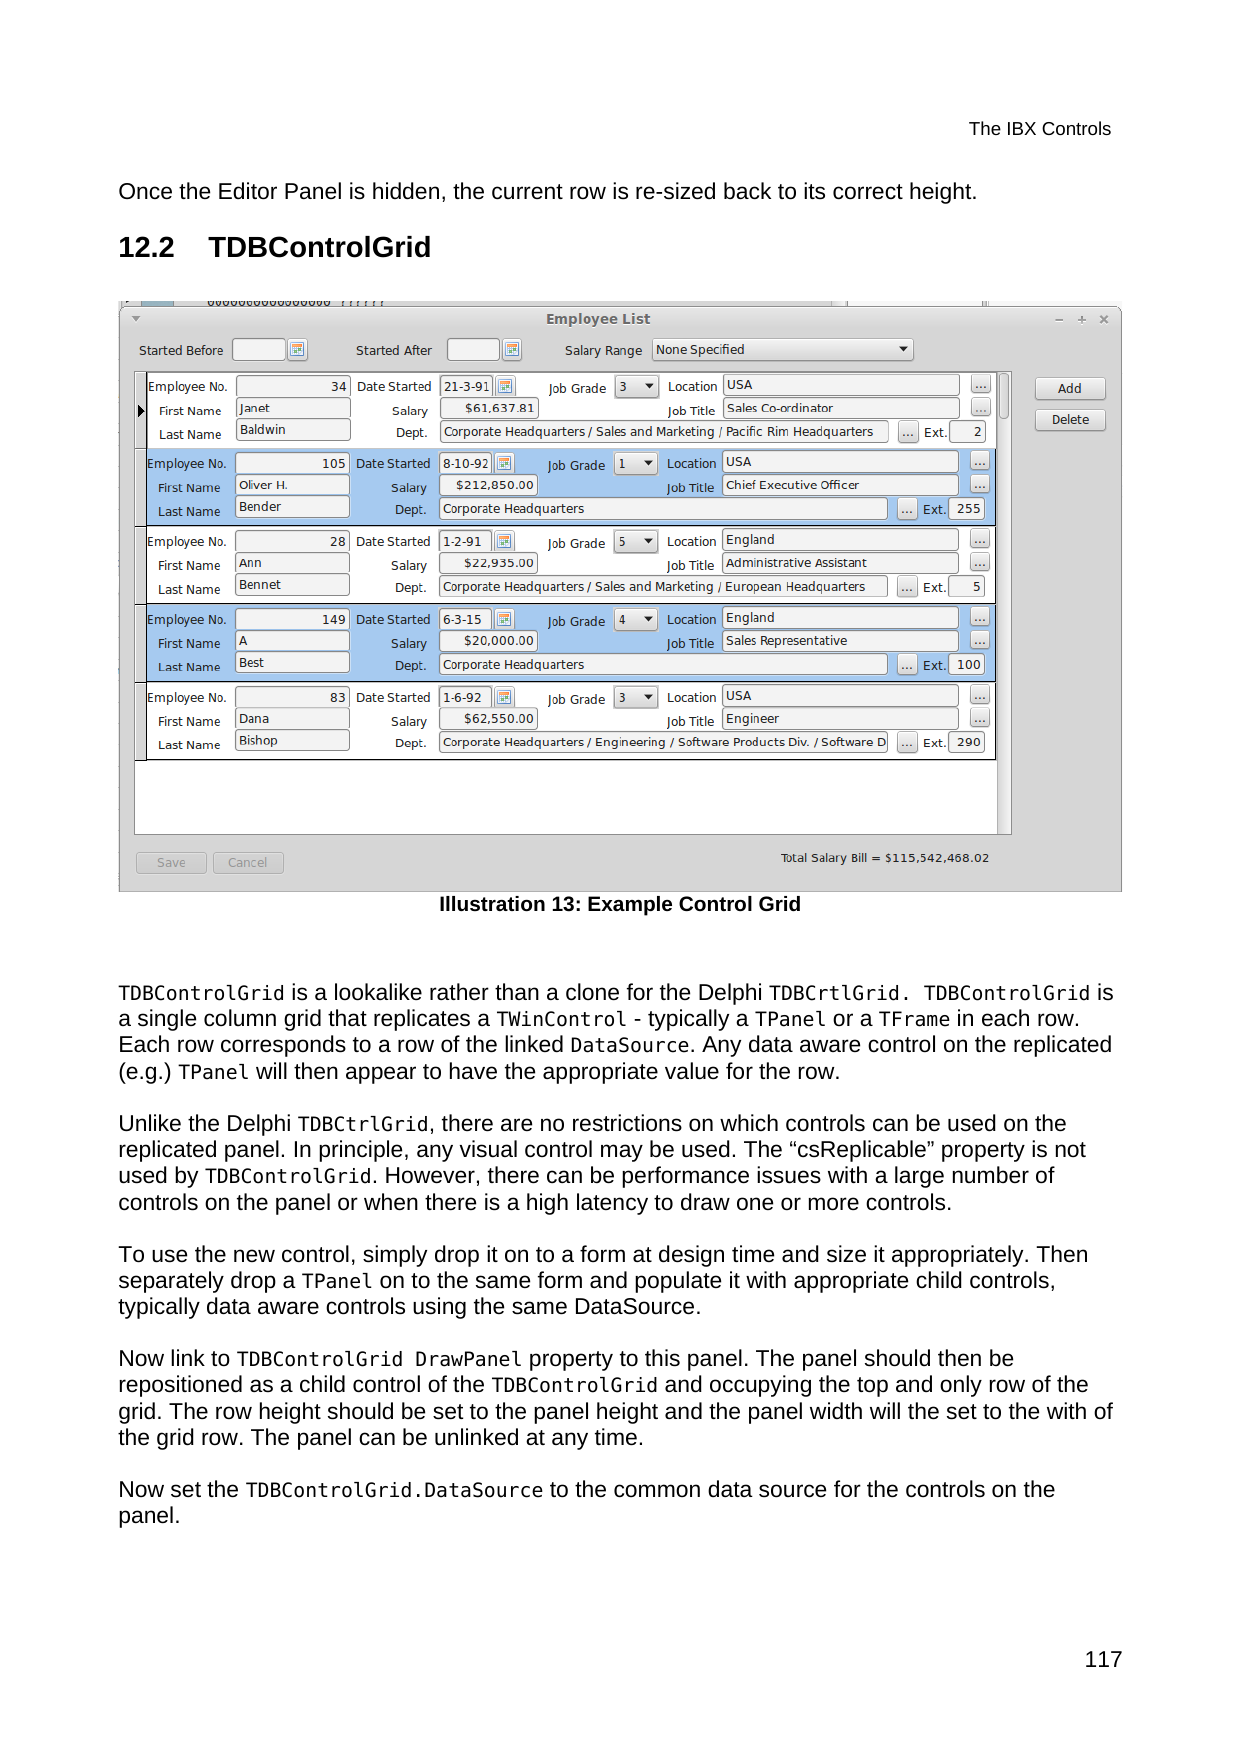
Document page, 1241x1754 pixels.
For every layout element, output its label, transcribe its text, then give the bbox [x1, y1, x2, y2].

text Now link to TDBControlGrid DrawPanel property to this panel. The panel should then be repositioned as a child control of the TDBControlGrid and occupying the top and only row of the grid. The row height should be set to the panel height and the panel width will the set to the with of the grid row. The panel can be unlinked at any time. [118, 1345, 1122, 1451]
picture [118, 301, 1123, 892]
text Now set the TDBControlGrid.DataSource to the common data source for the controls on the panel. [118, 1476, 1122, 1529]
text Illustration 13: Example Control Grid [118, 892, 1122, 916]
text TDBControlGrid is a lookalike rather than a clone for the Delphi TDBCrtlGrid. TDBControlGrid is a single column grid that replicates a TWinControl - typically a TPanel or a TFrame in each row. Each row corresponds to a row of the linked DataSource. Any data aware control on the replicated (e.g.) TPanel will then appear to have the appropriate value for the row. [118, 979, 1122, 1084]
text To use the new control, simply drop it on to a form at design time and size it appropriately. Then separately drop a TPanel on to the same form and populate it with appropriate child controls, typically data aware controls using the same DataSource. [118, 1241, 1122, 1319]
text Unlike the Delphi TDBCtrlGrid, there are no restrictions on which controls can be used on the replicated panel. In principle, any visual control may be used. The “csReplicable” property is not used by TDBControlGrid. However, there can be performance issues with a large number of controls on the panel or when there is a high latency to draw one or more controls. [118, 1109, 1122, 1215]
subtitle TDBControlGrid [118, 230, 1122, 263]
text Once the Editor Panel is hidden, the current row is re-sized back to its correct height. [118, 178, 1122, 204]
